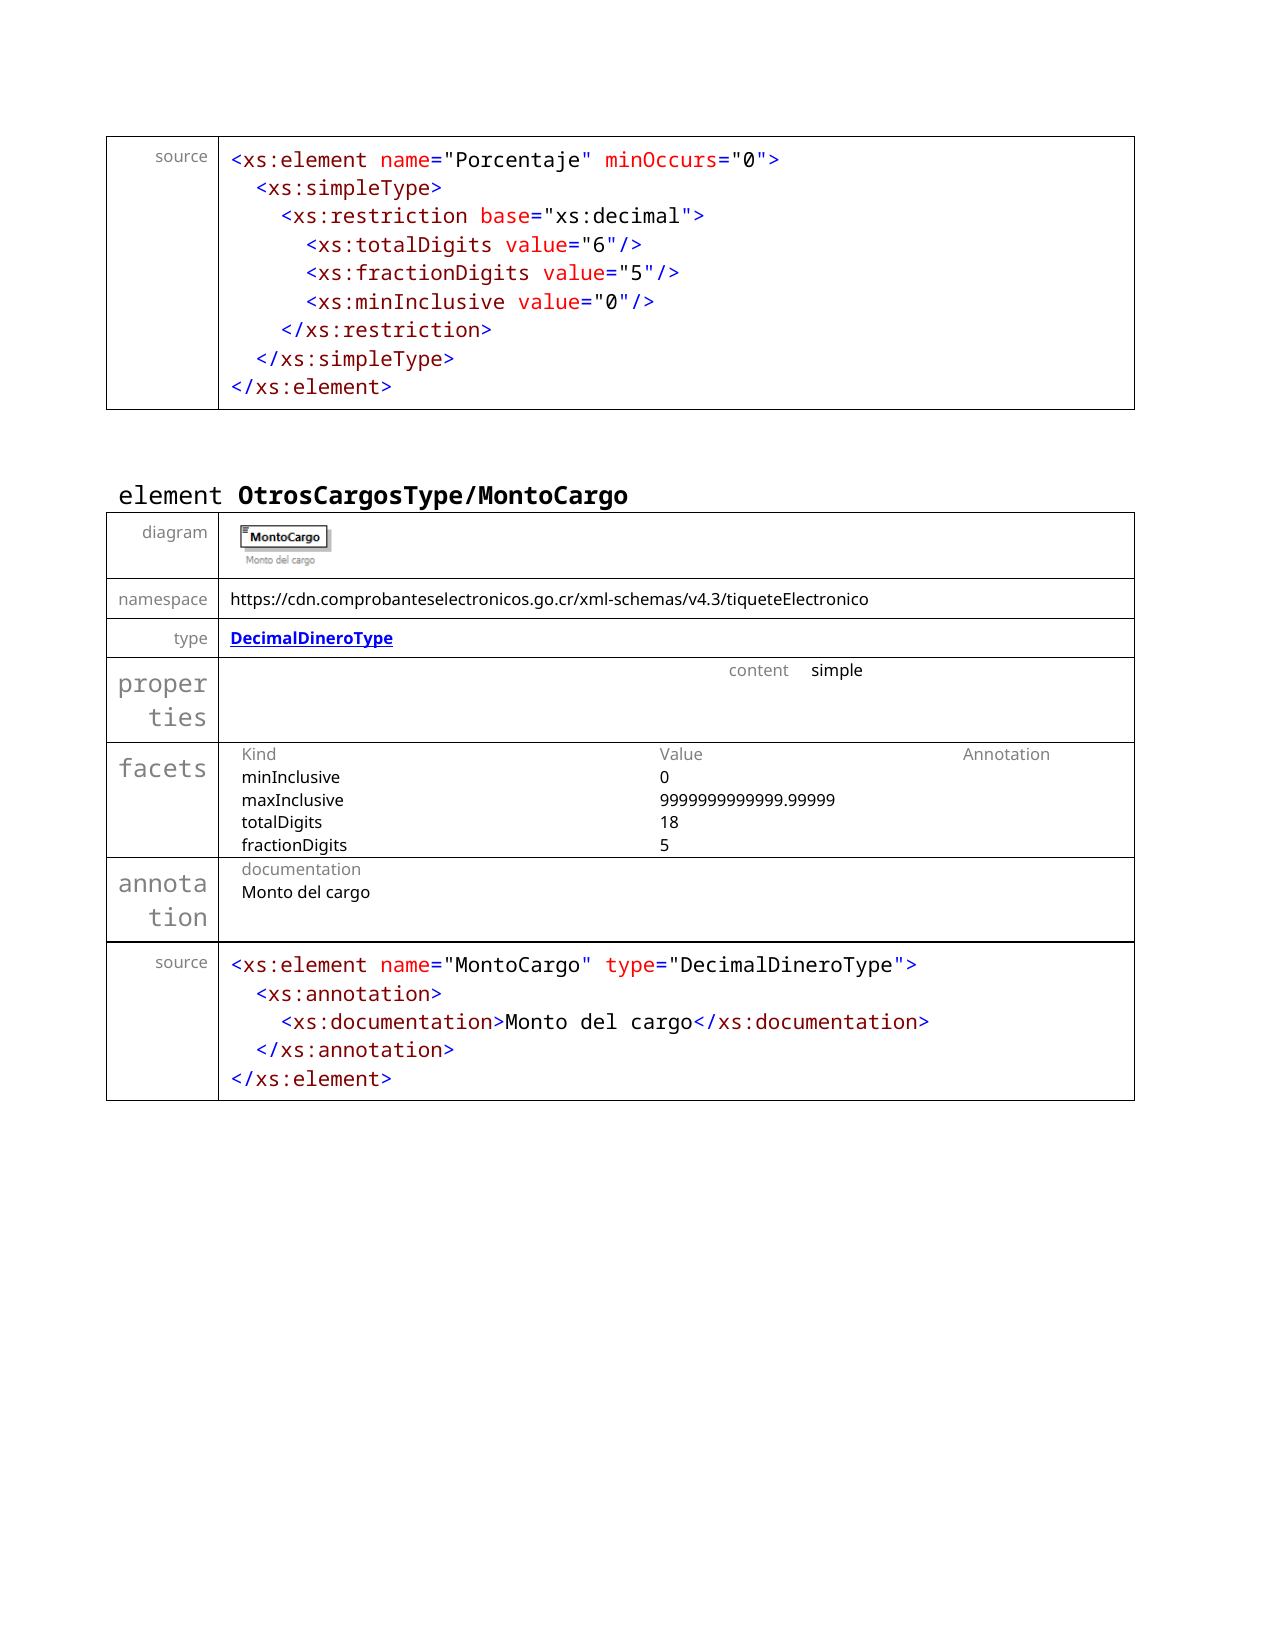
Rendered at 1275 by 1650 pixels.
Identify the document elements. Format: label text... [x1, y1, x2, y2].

table_cell [952, 811, 1134, 834]
table_cell fractionDigits [230, 834, 648, 856]
table_header Value [648, 743, 952, 766]
table_cell 18 [648, 811, 952, 834]
table_cell [219, 743, 1134, 857]
table_cell 0 [648, 766, 952, 788]
table_cell 5 [648, 834, 952, 856]
table_cell [952, 834, 1134, 856]
picture [230, 520, 342, 571]
table_cell source [107, 943, 218, 1100]
table_cell [219, 658, 1134, 742]
table_cell minInclusive [230, 766, 648, 788]
table_header simple [800, 658, 1134, 681]
table_cell annotation [107, 858, 218, 941]
table_cell DecimalDineroType [219, 619, 1134, 657]
table_cell type [107, 619, 218, 657]
table_header [219, 513, 1134, 578]
table_cell [952, 766, 1134, 788]
table_cell [952, 788, 1134, 811]
table_header diagram [107, 513, 218, 578]
table_cell <xs:element name="MontoCargo" type="DecimalDineroType"> <xs:annotation> <xs:documentation>Monto del cargo</xs:documentation> </xs:annotation> </xs:element> [219, 943, 1134, 1100]
table_cell namespace [107, 579, 218, 618]
table_cell Monto del cargo [230, 880, 1134, 903]
table_cell totalDigits [230, 811, 648, 834]
table_cell https://cdn.comprobanteselectronicos.go.cr/xml-schemas/v4.3/tiqueteElectronico [219, 579, 1134, 618]
table_cell source [107, 137, 218, 408]
table_cell <xs:element name="Porcentaje" minOccurs="0"> <xs:simpleType> <xs:restriction base="xs:decimal"> <xs:totalDigits value="6"/> <xs:fractionDigits value="5"/> <xs:minInclusive value="0"/> </xs:restriction> </xs:simpleType> </xs:element> [219, 137, 1134, 408]
text element OtrosCargosType/MontoCargo [118, 478, 1157, 512]
table_cell 9999999999999.99999 [648, 788, 952, 811]
table_header Kind [230, 743, 648, 766]
table_cell [219, 858, 1134, 941]
table_cell properties [107, 658, 218, 742]
table_cell facets [107, 743, 218, 857]
table_cell maxInclusive [230, 788, 648, 811]
table_header documentation [230, 858, 1134, 880]
table_header Annotation [952, 743, 1134, 766]
table_header content [230, 658, 800, 681]
